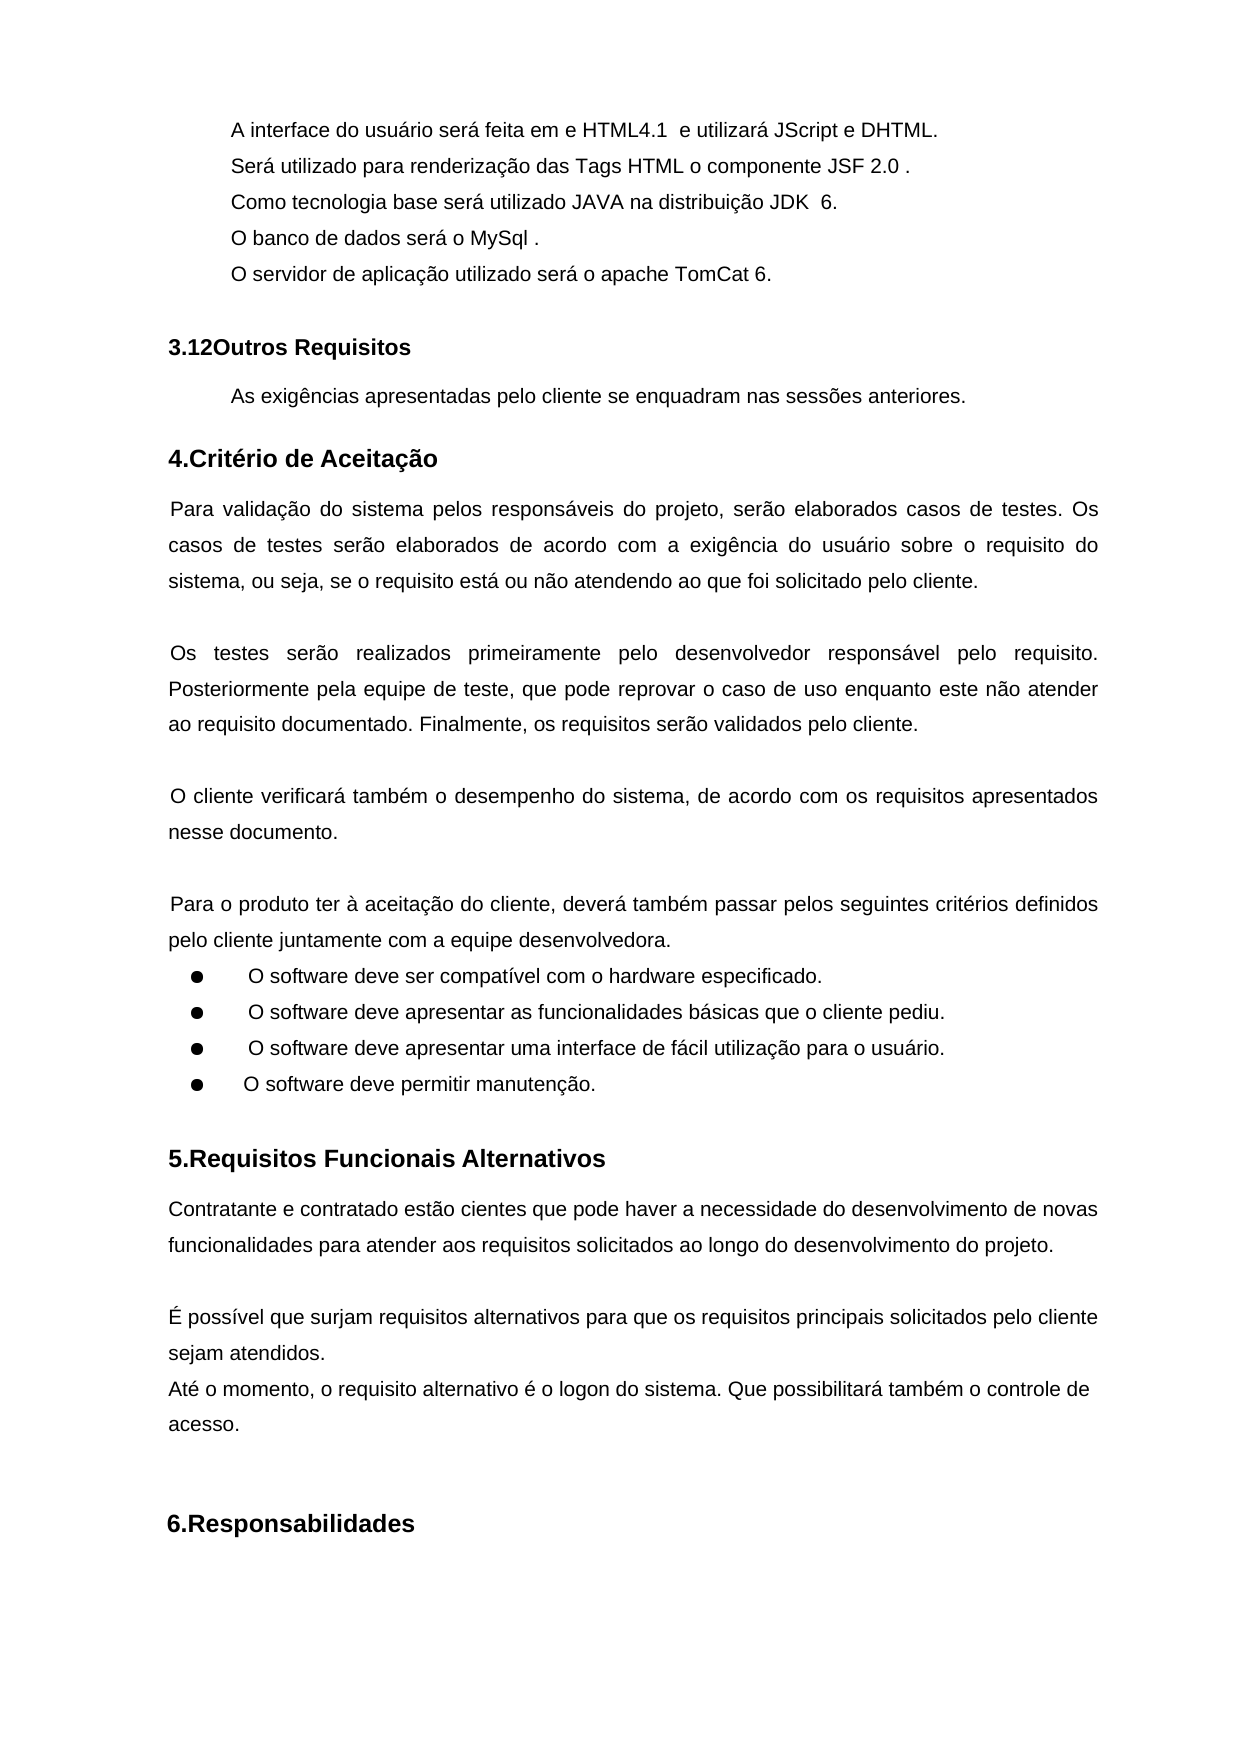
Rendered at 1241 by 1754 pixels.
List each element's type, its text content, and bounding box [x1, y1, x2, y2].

text A interface do usuário será feita em e HTML4.1 e utilizará JScript e DHTML. [231, 118, 1100, 142]
list O software deve ser compatível com o hardware especificado. [187, 964, 1100, 988]
text É possível que surjam requisitos alternativos para que os requisitos principais solicitados pelo cliente sejam atendidos. [168, 1304, 1100, 1364]
text Até o momento, o requisito alternativo é o logon do sistema. Que possibilitará também o controle de acesso. [168, 1376, 1100, 1436]
text As exigências apresentadas pelo cliente se enquadram nas sessões anteriores. [231, 384, 1100, 408]
text O servidor de aplicação utilizado será o apache TomCat 6. [231, 262, 1100, 286]
list O software deve permitir manutenção. [187, 1072, 1100, 1096]
subtitle 5.Requisitos Funcionais Alternativos [118, 1144, 1100, 1173]
text Será utilizado para renderização das Tags HTML o componente JSF 2.0 . [231, 154, 1100, 178]
text Os testes serão realizados primeiramente pelo desenvolvedor responsável pelo requisito. Posteriormente pela equipe de teste, que pode reprovar o caso de uso enquanto este não atender ao requisito documentado. Finalmente, os requisitos serão validados pelo cliente. [168, 640, 1100, 736]
text Para validação do sistema pelos responsáveis do projeto, serão elaborados casos de testes. Os casos de testes serão elaborados de acordo com a exigência do usuário sobre o requisito do sistema, ou seja, se o requisito está ou não atendendo ao que foi solicitado pelo cliente. [168, 497, 1100, 592]
subtitle Outros Requisitos [168, 334, 1100, 360]
subtitle 4.Critério de Aceitação [118, 444, 1100, 473]
text Contratante e contratado estão cientes que pode haver a necessidade do desenvolvimento de novas funcionalidades para atender aos requisitos solicitados ao longo do desenvolvimento do projeto. [168, 1197, 1100, 1257]
list O software deve apresentar as funcionalidades básicas que o cliente pediu. [187, 1000, 1100, 1024]
text Como tecnologia base será utilizado JAVA na distribuição JDK 6. [231, 190, 1100, 214]
text Para o produto ter à aceitação do cliente, deverá também passar pelos seguintes critérios definidos pelo cliente juntamente com a equipe desenvolvedora. [168, 892, 1100, 952]
text O cliente verificará também o desempenho do sistema, de acordo com os requisitos apresentados nesse documento. [168, 784, 1100, 844]
text O banco de dados será o MySql . [231, 226, 1100, 250]
subtitle 6.Responsabilidades [118, 1509, 1100, 1537]
list O software deve apresentar uma interface de fácil utilização para o usuário. [187, 1036, 1100, 1060]
